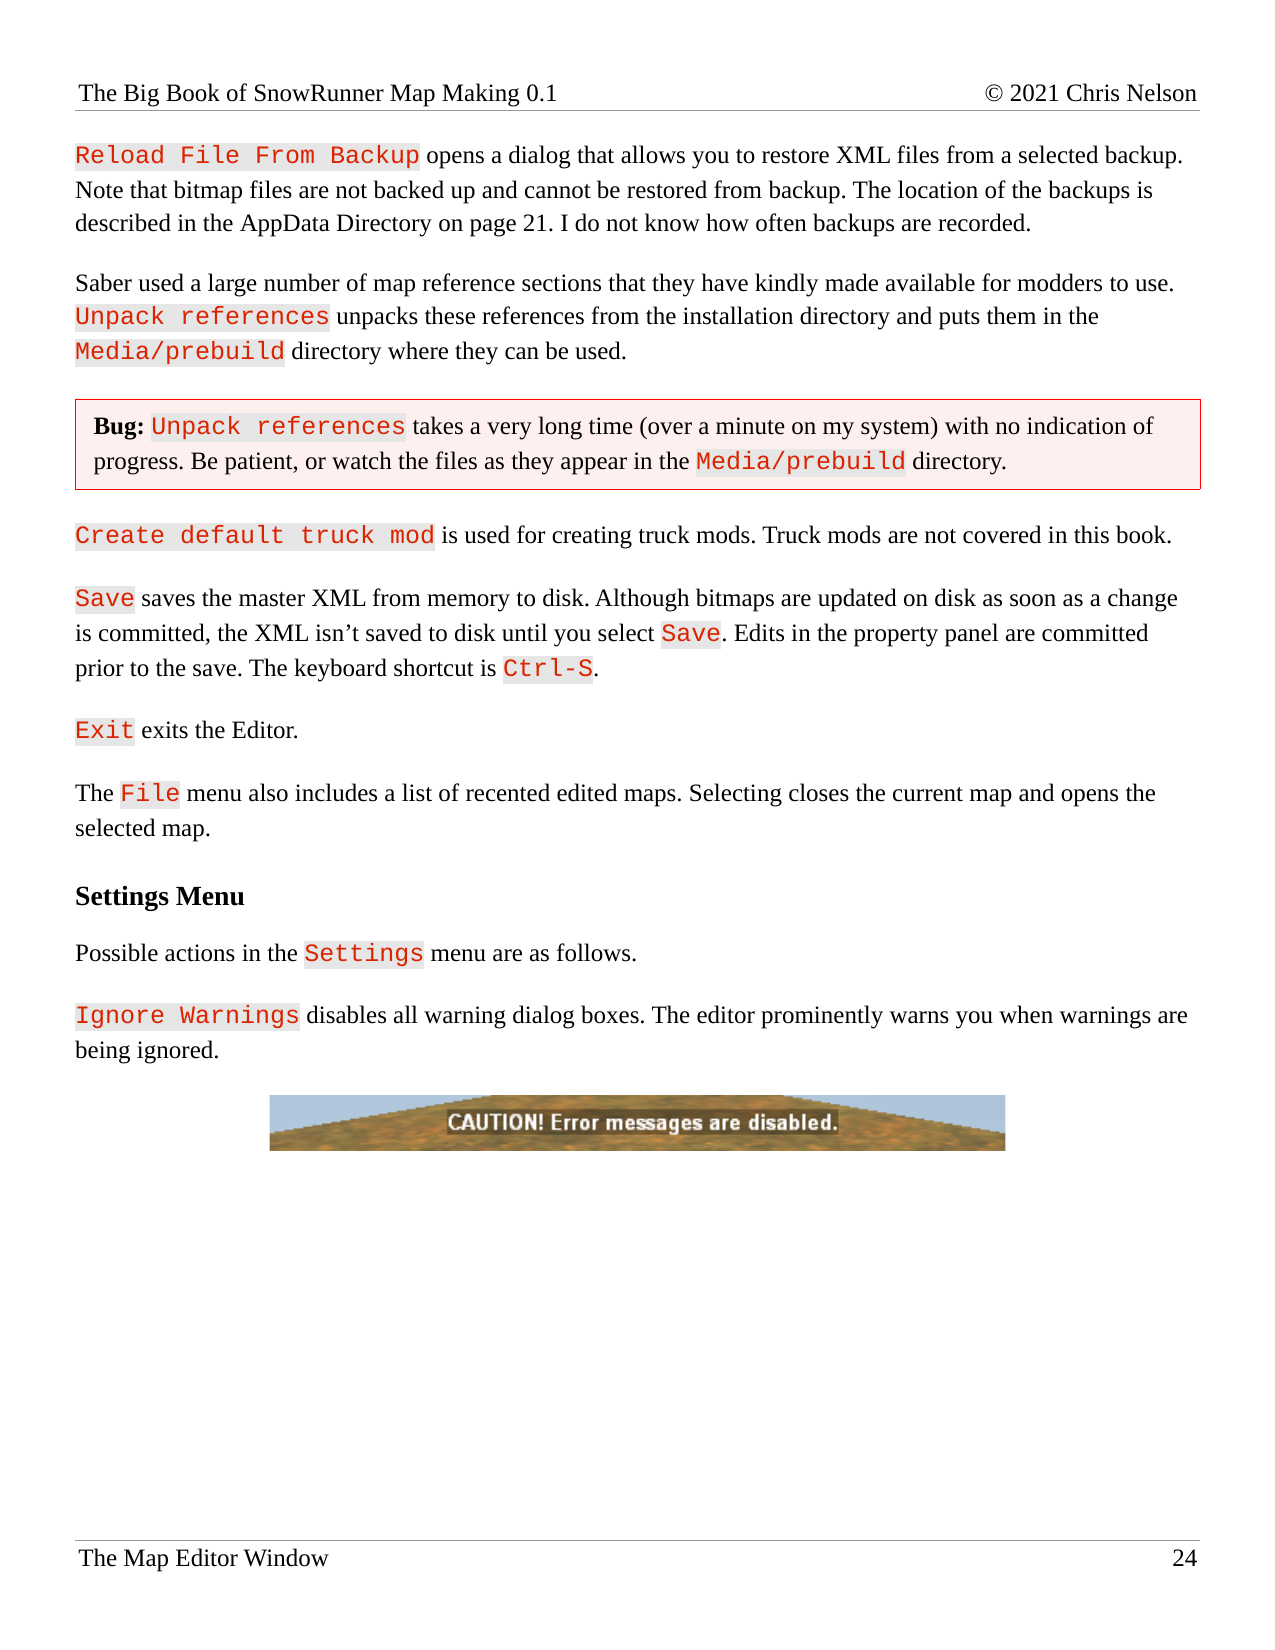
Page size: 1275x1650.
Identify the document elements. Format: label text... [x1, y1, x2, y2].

text Create default truck mod is used for creating truck mods. Truck mods are not covered in this book. [75, 521, 1200, 551]
picture [269, 1095, 1006, 1151]
text The File menu also includes a list of recented edited maps. Selecting closes the current map and opens the selected map. [75, 778, 1200, 842]
text Save saves the master XML from memory to disk. Although bitmaps are updated on disk as soon as a change is committed, the XML isn’t saved to disk until you select Save. Edits in the property panel are committed prior to the save. The keyboard shortcut is Ctrl-S. [75, 583, 1200, 684]
text Ignore Warnings disables all warning dialog boxes. The editor prominently warns you when warnings are being ignored. [75, 1000, 1200, 1064]
text Exit exits the Editor. [75, 716, 1200, 746]
subtitle Settings Menu [75, 879, 1200, 911]
text Reload File From Backup opens a dialog that allows you to restore XML files from a selected backup. Note that bitmap files are not backed up and cannot be restored from backup. The location of the backups is described in the AppData Directory on page 21. I do not know how often backups are recorded. [75, 140, 1200, 237]
text Possible actions in the Settings menu are as follows. [75, 938, 1200, 969]
text Saber used a large number of map reference sections that they have kindly made available for modders to use. Unpack references unpacks these references from the installation directory and puts them in the Media/prebuild directory where they can be used. [75, 268, 1200, 367]
list Unpack references takes a very long time (over a minute on my system) with no indication of progress. Be patient, or watch the files as they appear in the Media/prebuild directory. [76, 400, 1200, 489]
